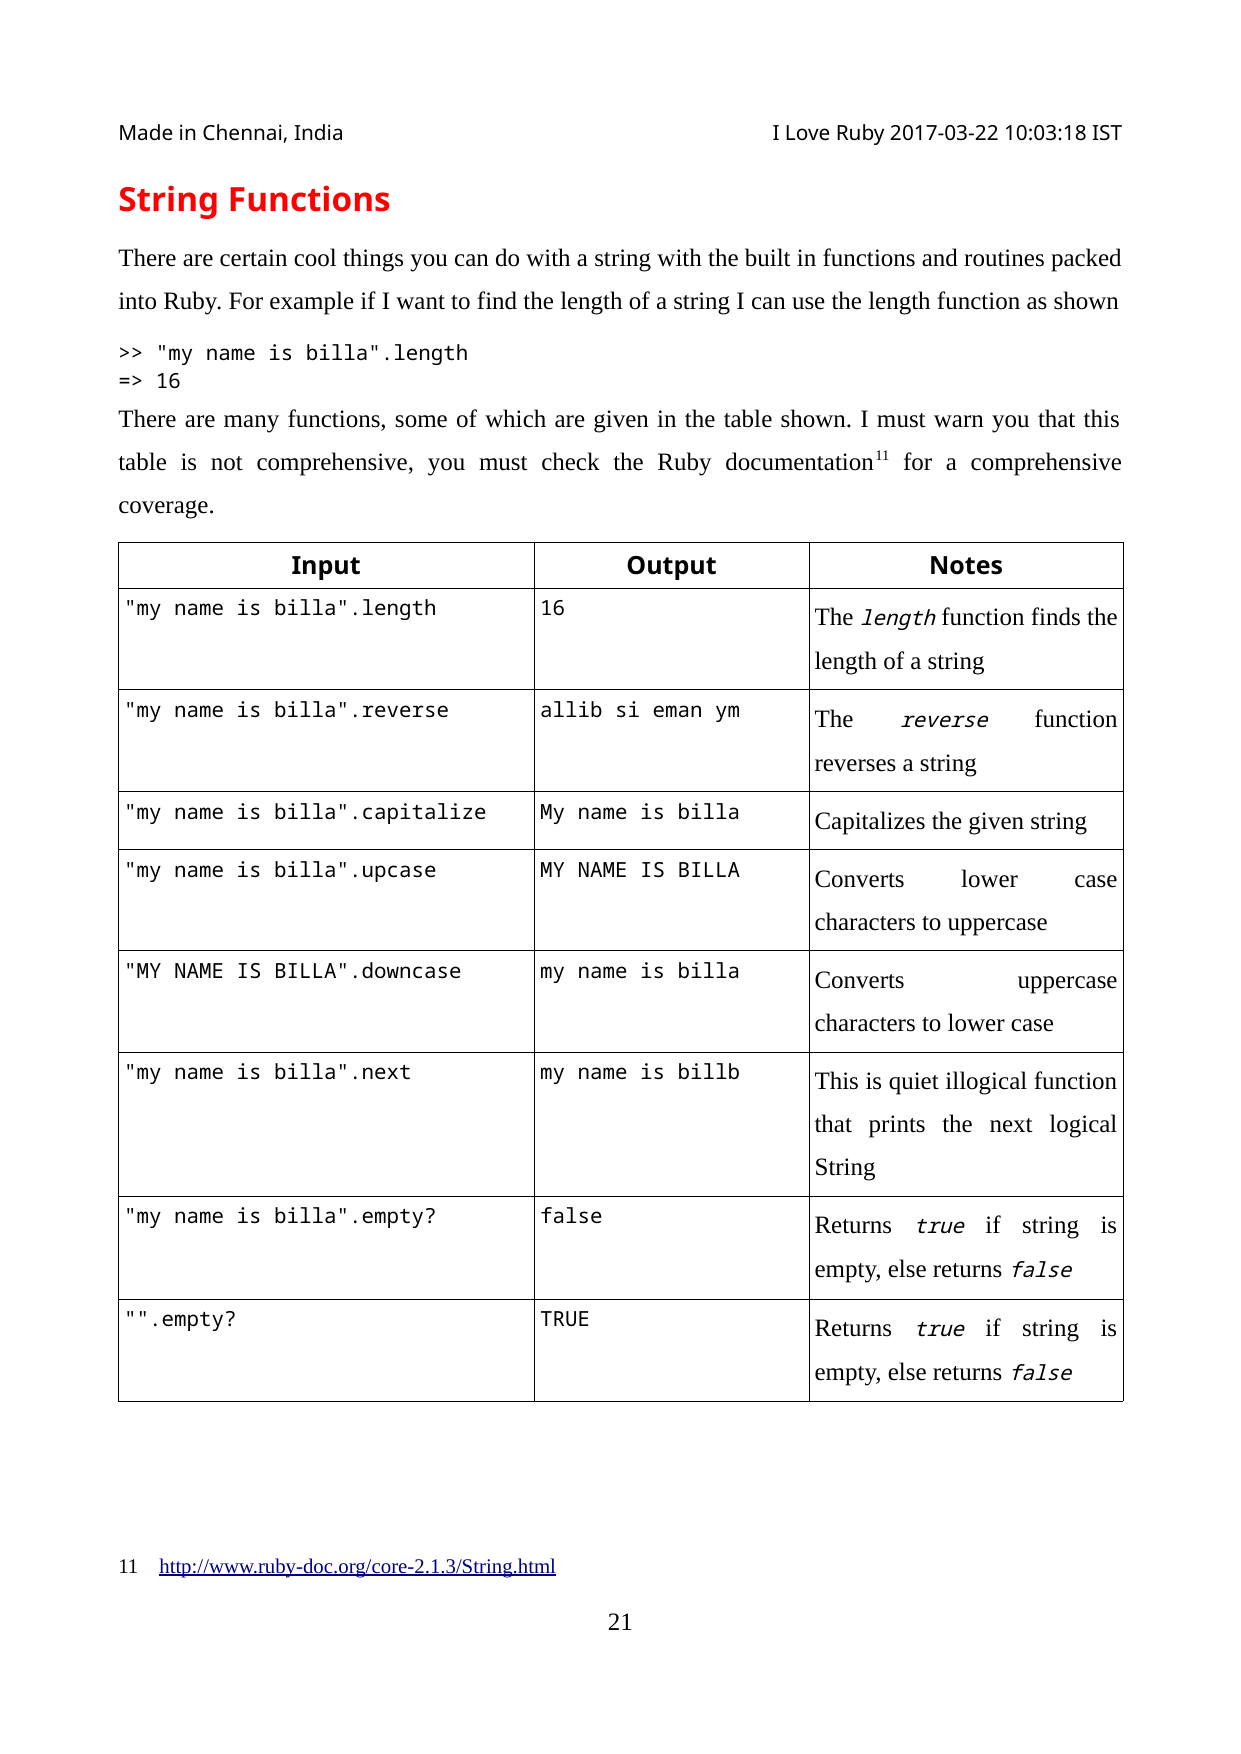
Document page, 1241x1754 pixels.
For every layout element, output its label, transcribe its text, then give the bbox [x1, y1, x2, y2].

table_cell This is quiet illogical function that prints the next logical String [810, 1053, 1123, 1196]
table_cell TRUE [535, 1300, 809, 1401]
table_cell "MY NAME IS BILLA".downcase [119, 951, 534, 1052]
table_cell Converts lower case characters to uppercase [810, 850, 1123, 950]
table_cell MY NAME IS BILLA [535, 850, 809, 950]
text http://www.ruby-doc.org/core-2.1.3/String.html [118, 1553, 1122, 1578]
table_cell "my name is billa".length [119, 589, 534, 689]
table_header Notes [810, 543, 1123, 587]
table_cell "my name is billa".capitalize [119, 792, 534, 849]
table_cell Converts uppercase characters to lower case [810, 951, 1123, 1052]
table_cell The length function finds the length of a string [810, 589, 1123, 689]
table_cell allib si eman ym [535, 690, 809, 791]
table_cell false [535, 1197, 809, 1298]
table_cell "".empty? [119, 1300, 534, 1401]
table_cell 16 [535, 589, 809, 689]
text There are certain cool things you can do with a string with the built in functions and routines packed into Ruby. For example if I want to find the length of a string I can use the length function as shown [118, 243, 1122, 315]
table_cell Capitalizes the given string [810, 792, 1123, 849]
table_header Output [535, 543, 809, 587]
text >> "my name is billa".length [118, 338, 1122, 366]
table_cell Returns true if string is empty, else returns false [810, 1300, 1123, 1401]
table_cell "my name is billa".empty? [119, 1197, 534, 1298]
table_cell "my name is billa".reverse [119, 690, 534, 791]
table_cell "my name is billa".upcase [119, 850, 534, 950]
table_cell My name is billa [535, 792, 809, 849]
table_header Input [119, 543, 534, 587]
table_cell The reverse function reverses a string [810, 690, 1123, 791]
text There are many functions, some of which are given in the table shown. I must warn you that this table is not comprehensive, you must check the Ruby documentation for a comprehensive coverage. [118, 404, 1122, 519]
text => 16 [118, 366, 1122, 395]
table_cell Returns true if string is empty, else returns false [810, 1197, 1123, 1298]
table_cell "my name is billa".next [119, 1053, 534, 1196]
table_cell my name is billb [535, 1053, 809, 1196]
subtitle String Functions [118, 176, 1122, 221]
table_cell my name is billa [535, 951, 809, 1052]
